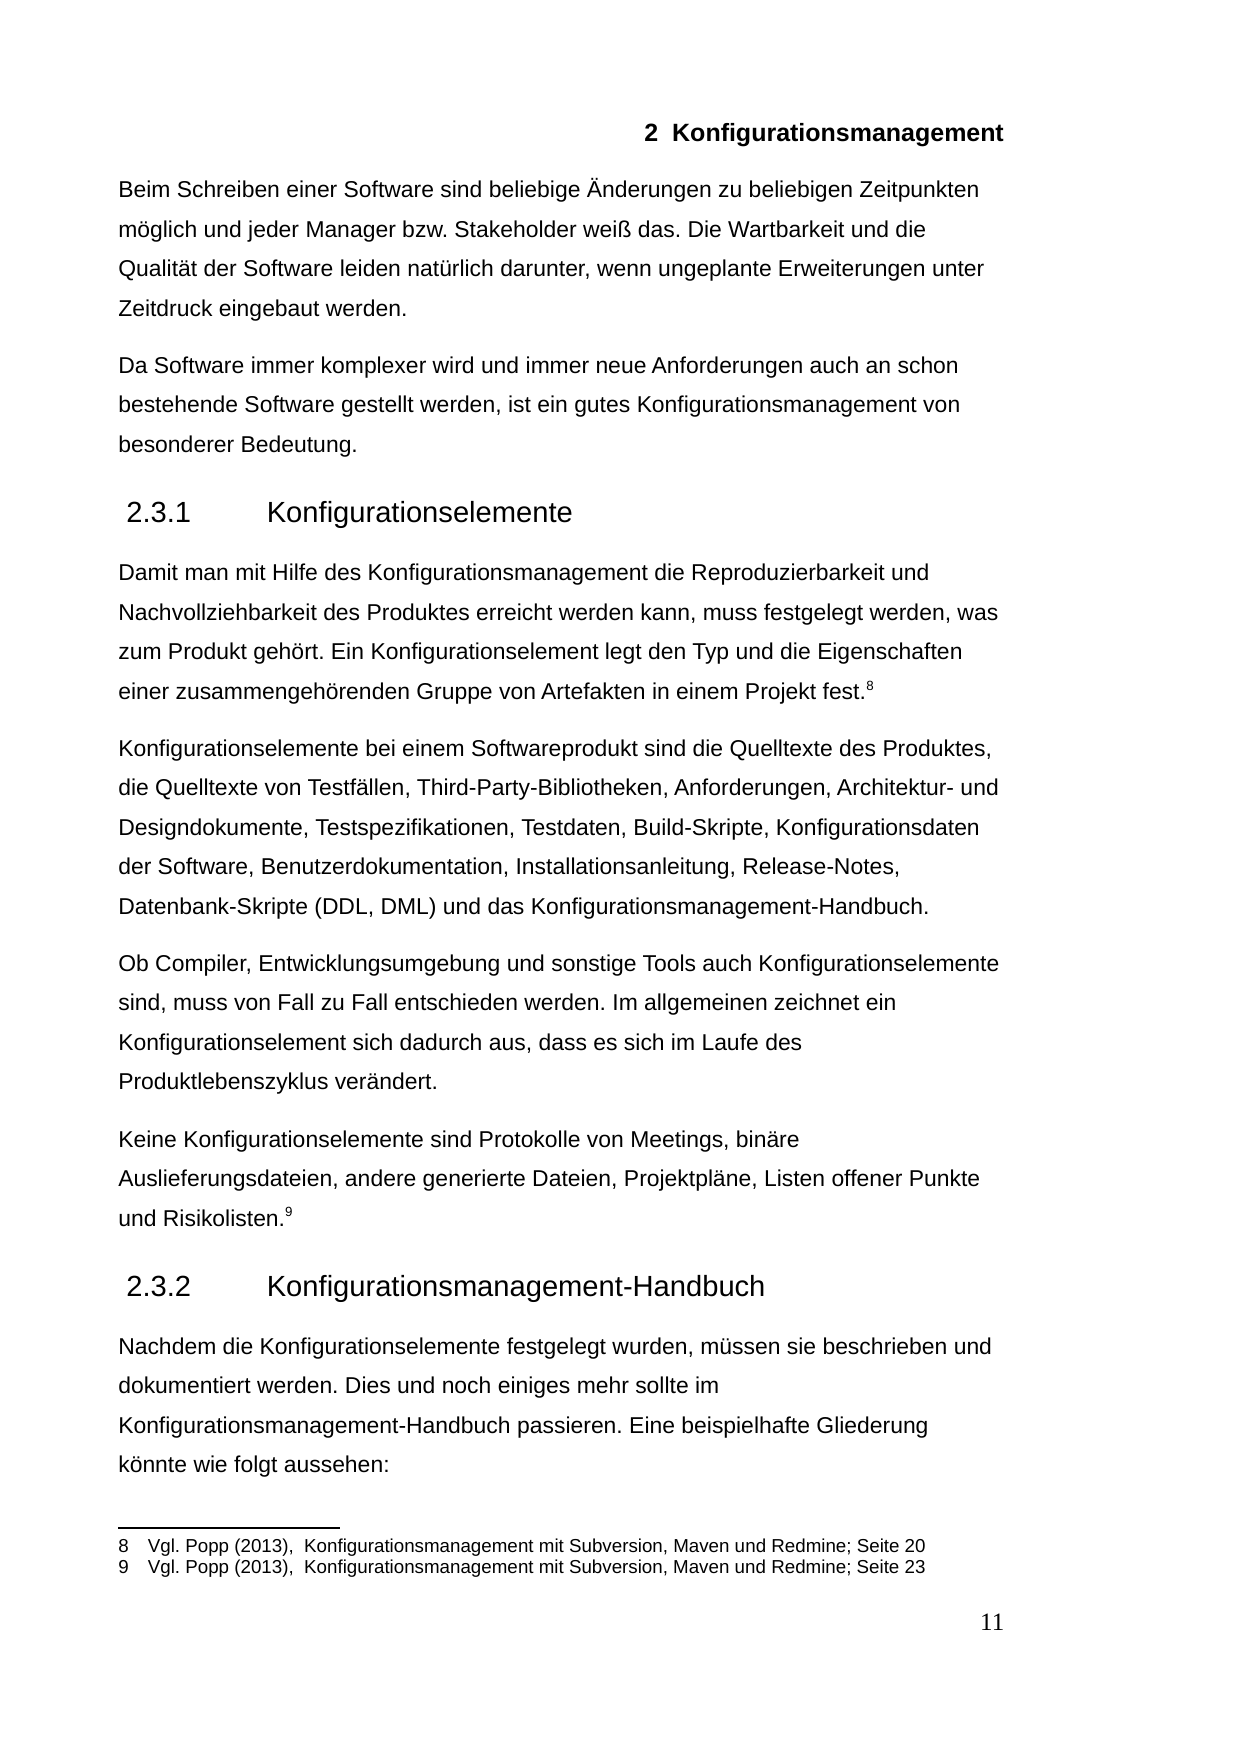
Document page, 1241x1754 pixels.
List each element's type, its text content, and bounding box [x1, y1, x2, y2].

subtitle Konfigurationsmanagement-Handbuch [118, 1269, 1004, 1302]
text Damit man mit Hilfe des Konfigurationsmanagement die Reproduzierbarkeit und Nachvollziehbarkeit des Produktes erreicht werden kann, muss festgelegt werden, was zum Produkt gehört. Ein Konfigurationselement legt den Typ und die Eigenschaften einer zusammengehörenden Gruppe von Artefakten in einem Projekt fest. [118, 559, 1004, 704]
text Da Software immer komplexer wird und immer neue Anforderungen auch an schon bestehende Software gestellt werden, ist ein gutes Konfigurationsmanagement von besonderer Bedeutung. [118, 352, 1004, 457]
text Beim Schreiben einer Software sind beliebige Änderungen zu beliebigen Zeitpunkten möglich und jeder Manager bzw. Stakeholder weiß das. Die Wartbarkeit und die Qualität der Software leiden natürlich darunter, wenn ungeplante Erweiterungen unter Zeitdruck eingebaut werden. [118, 176, 1004, 321]
text Ob Compiler, Entwicklungsumgebung und sonstige Tools auch Konfigurationselemente sind, muss von Fall zu Fall entschieden werden. Im allgemeinen zeichnet ein Konfigurationselement sich dadurch aus, dass es sich im Laufe des Produktlebenszyklus verändert. [118, 950, 1004, 1095]
text Nachdem die Konfigurationselemente festgelegt wurden, müssen sie beschrieben und dokumentiert werden. Dies und noch einiges mehr sollte im Konfigurationsmanagement-Handbuch passieren. Eine beispielhafte Gliederung könnte wie folgt aussehen: [118, 1333, 1004, 1477]
subtitle Konfigurationselemente [118, 495, 1004, 529]
text Konfigurationselemente bei einem Softwareprodukt sind die Quelltexte des Produktes, die Quelltexte von Testfällen, Third-Party-Bibliotheken, Anforderungen, Architektur- und Designdokumente, Testspezifikationen, Testdaten, Build-Skripte, Konfigurationsdaten der Software, Benutzerdokumentation, Installationsanleitung, Release-Notes, Datenbank-Skripte (DDL, DML) und das Konfigurationsmanagement-Handbuch. [118, 735, 1004, 919]
text Vgl. Popp (2013), Konfigurationsmanagement mit Subversion, Maven und Redmine; Seite 23 [118, 1556, 1004, 1578]
text Keine Konfigurationselemente sind Protokolle von Meetings, binäre Auslieferungsdateien, andere generierte Dateien, Projektpläne, Listen offener Punkte und Risikolisten. [118, 1126, 1004, 1231]
text Vgl. Popp (2013), Konfigurationsmanagement mit Subversion, Maven und Redmine; Seite 20 [118, 1534, 1004, 1556]
